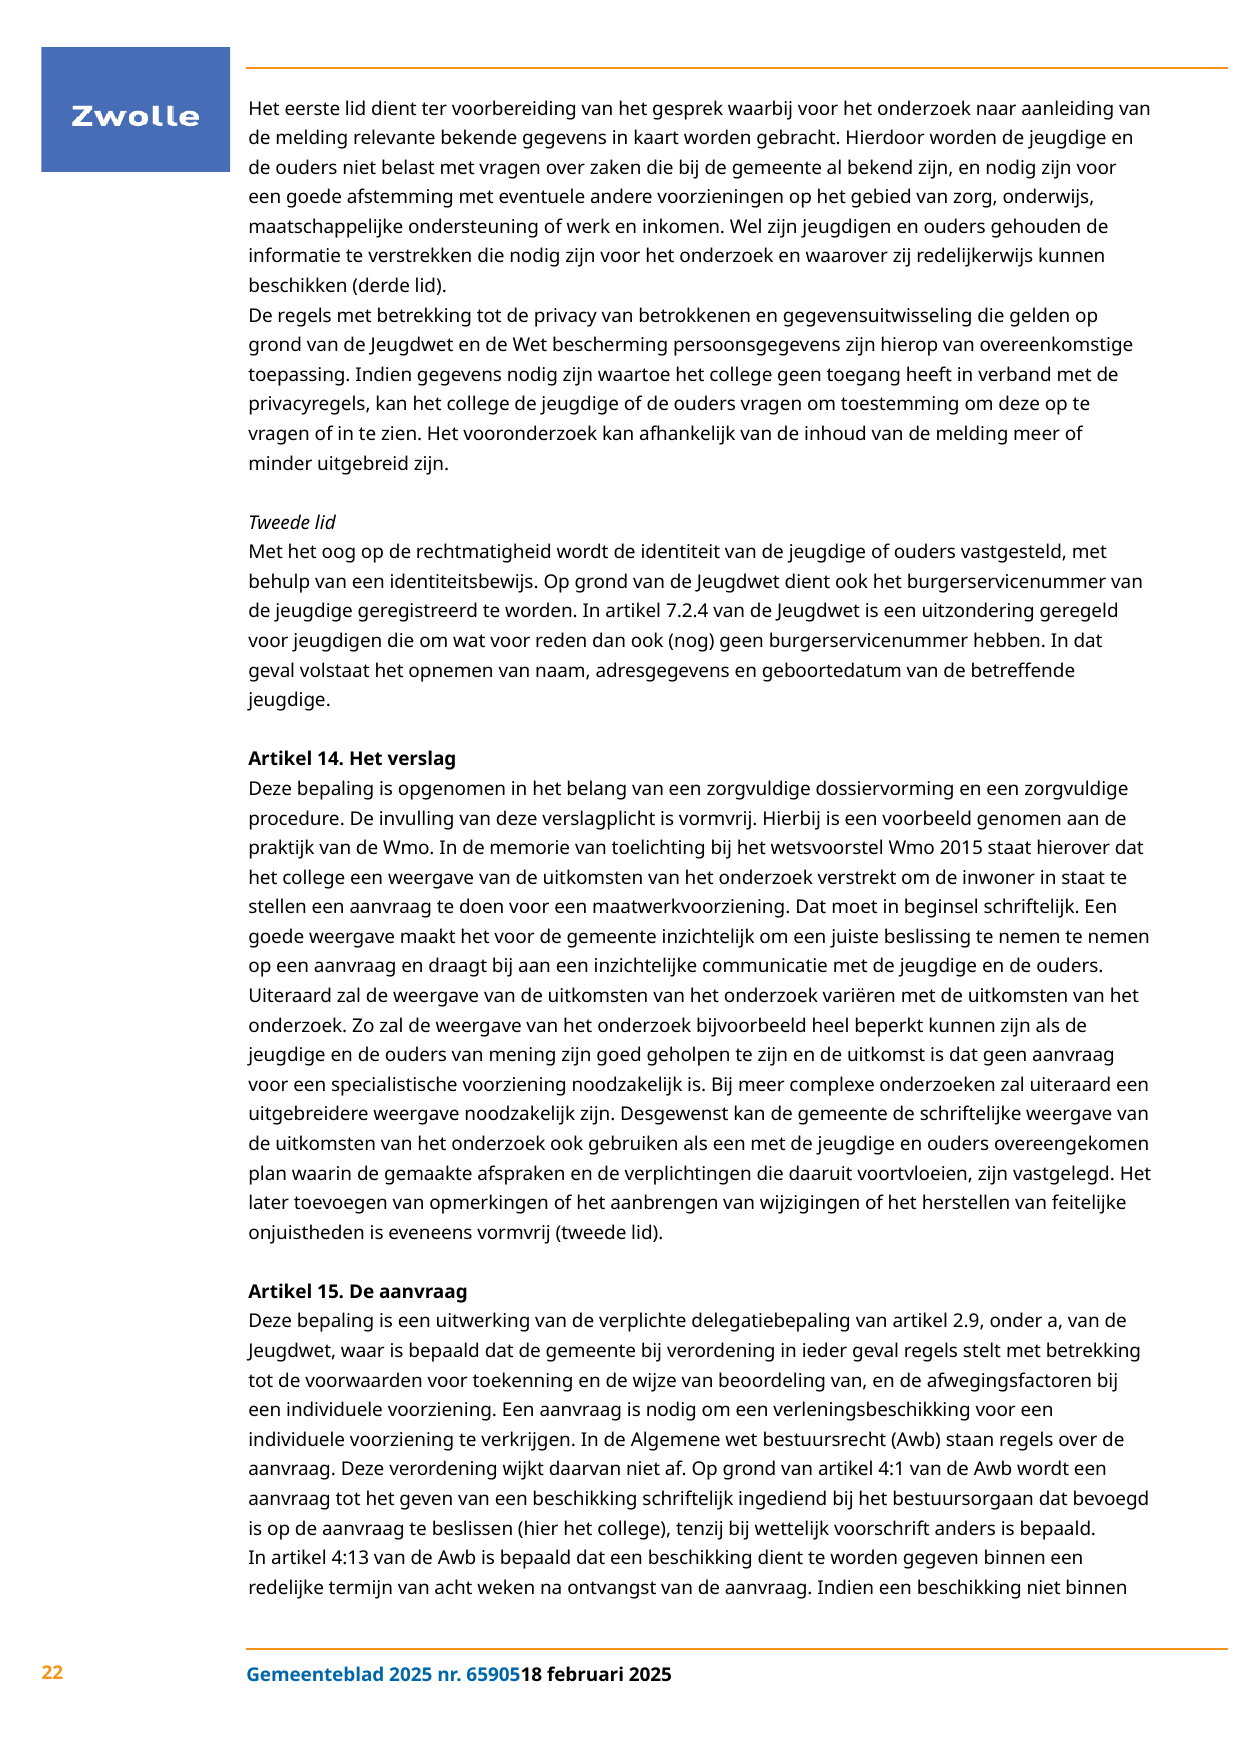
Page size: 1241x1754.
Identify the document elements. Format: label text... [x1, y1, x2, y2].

text Tweede lid [248, 509, 1152, 535]
text Artikel 15. De aanvraag [248, 1278, 1152, 1304]
text Met het oog op de rechtmatigheid wordt de identiteit van de jeugdige of ouders vastgesteld, met behulp van een identiteitsbewijs. Op grond van de Jeugdwet dient ook het burgerservicenummer van de jeugdige geregistreerd te worden. In artikel 7.2.4 van de Jeugdwet is een uitzondering geregeld voor jeugdigen die om wat voor reden dan ook (nog) geen burgerservicenummer hebben. In dat geval volstaat het opnemen van naam, adresgegevens en geboortedatum van de betreffende jeugdige. [248, 538, 1152, 712]
text Het eerste lid dient ter voorbereiding van het gesprek waarbij voor het onderzoek naar aanleiding van de melding relevante bekende gegevens in kaart worden gebracht. Hierdoor worden de jeugdige en de ouders niet belast met vragen over zaken die bij de gemeente al bekend zijn, en nodig zijn voor een goede afstemming met eventuele andere voorzieningen op het gebied van zorg, onderwijs, maatschappelijke ondersteuning of werk en inkomen. Wel zijn jeugdigen en ouders gehouden de informatie te verstrekken die nodig zijn voor het onderzoek en waarover zij redelijkerwijs kunnen beschikken (derde lid). [248, 95, 1152, 298]
text Artikel 14. Het verslag [248, 746, 1152, 771]
picture [41, 47, 231, 172]
text In artikel 4:13 van de Awb is bepaald dat een beschikking dient te worden gegeven binnen een redelijke termijn van acht weken na ontvangst van de aanvraag. Indien een beschikking niet binnen [248, 1544, 1152, 1600]
text Deze bepaling is opgenomen in het belang van een zorgvuldige dossiervorming en een zorgvuldige procedure. De invulling van deze verslagplicht is vormvrij. Hierbij is een voorbeeld genomen aan de praktijk van de Wmo. In de memorie van toelichting bij het wetsvoorstel Wmo 2015 staat hierover dat het college een weergave van de uitkomsten van het onderzoek verstrekt om de inwoner in staat te stellen een aanvraag te doen voor een maatwerkvoorziening. Dat moet in beginsel schriftelijk. Een goede weergave maakt het voor de gemeente inzichtelijk om een juiste beslissing te nemen te nemen op een aanvraag en draagt bij aan een inzichtelijke communicatie met de jeugdige en de ouders. Uiteraard zal de weergave van de uitkomsten van het onderzoek variëren met de uitkomsten van het onderzoek. Zo zal de weergave van het onderzoek bijvoorbeeld heel beperkt kunnen zijn als de jeugdige en de ouders van mening zijn goed geholpen te zijn en de uitkomst is dat geen aanvraag voor een specialistische voorziening noodzakelijk is. Bij meer complexe onderzoeken zal uiteraard een uitgebreidere weergave noodzakelijk zijn. Desgewenst kan de gemeente de schriftelijke weergave van de uitkomsten van het onderzoek ook gebruiken als een met de jeugdige en ouders overeengekomen plan waarin de gemaakte afspraken en de verplichtingen die daaruit voortvloeien, zijn vastgelegd. Het later toevoegen van opmerkingen of het aanbrengen van wijzigingen of het herstellen van feitelijke onjuistheden is eveneens vormvrij (tweede lid). [248, 775, 1152, 1245]
text Deze bepaling is een uitwerking van de verplichte delegatiebepaling van artikel 2.9, onder a, van de Jeugdwet, waar is bepaald dat de gemeente bij verordening in ieder geval regels stelt met betrekking tot de voorwaarden voor toekenning en de wijze van beoordeling van, en de afwegingsfactoren bij een individuele voorziening. Een aanvraag is nodig om een verleningsbeschikking voor een individuele voorziening te verkrijgen. In de Algemene wet bestuursrecht (Awb) staan regels over de aanvraag. Deze verordening wijkt daarvan niet af. Op grond van artikel 4:1 van de Awb wordt een aanvraag tot het geven van een beschikking schriftelijk ingediend bij het bestuursorgaan dat bevoegd is op de aanvraag te beslissen (hier het college), tenzij bij wettelijk voorschrift anders is bepaald. [248, 1308, 1152, 1541]
text De regels met betrekking tot de privacy van betrokkenen en gegevensuitwisseling die gelden op grond van de Jeugdwet en de Wet bescherming persoonsgegevens zijn hierop van overeenkomstige toepassing. Indien gegevens nodig zijn waartoe het college geen toegang heeft in verband met de privacyregels, kan het college de jeugdige of de ouders vragen om toestemming om deze op te vragen of in te zien. Het vooronderzoek kan afhankelijk van de inhoud van de melding meer of minder uitgebreid zijn. [248, 302, 1152, 476]
